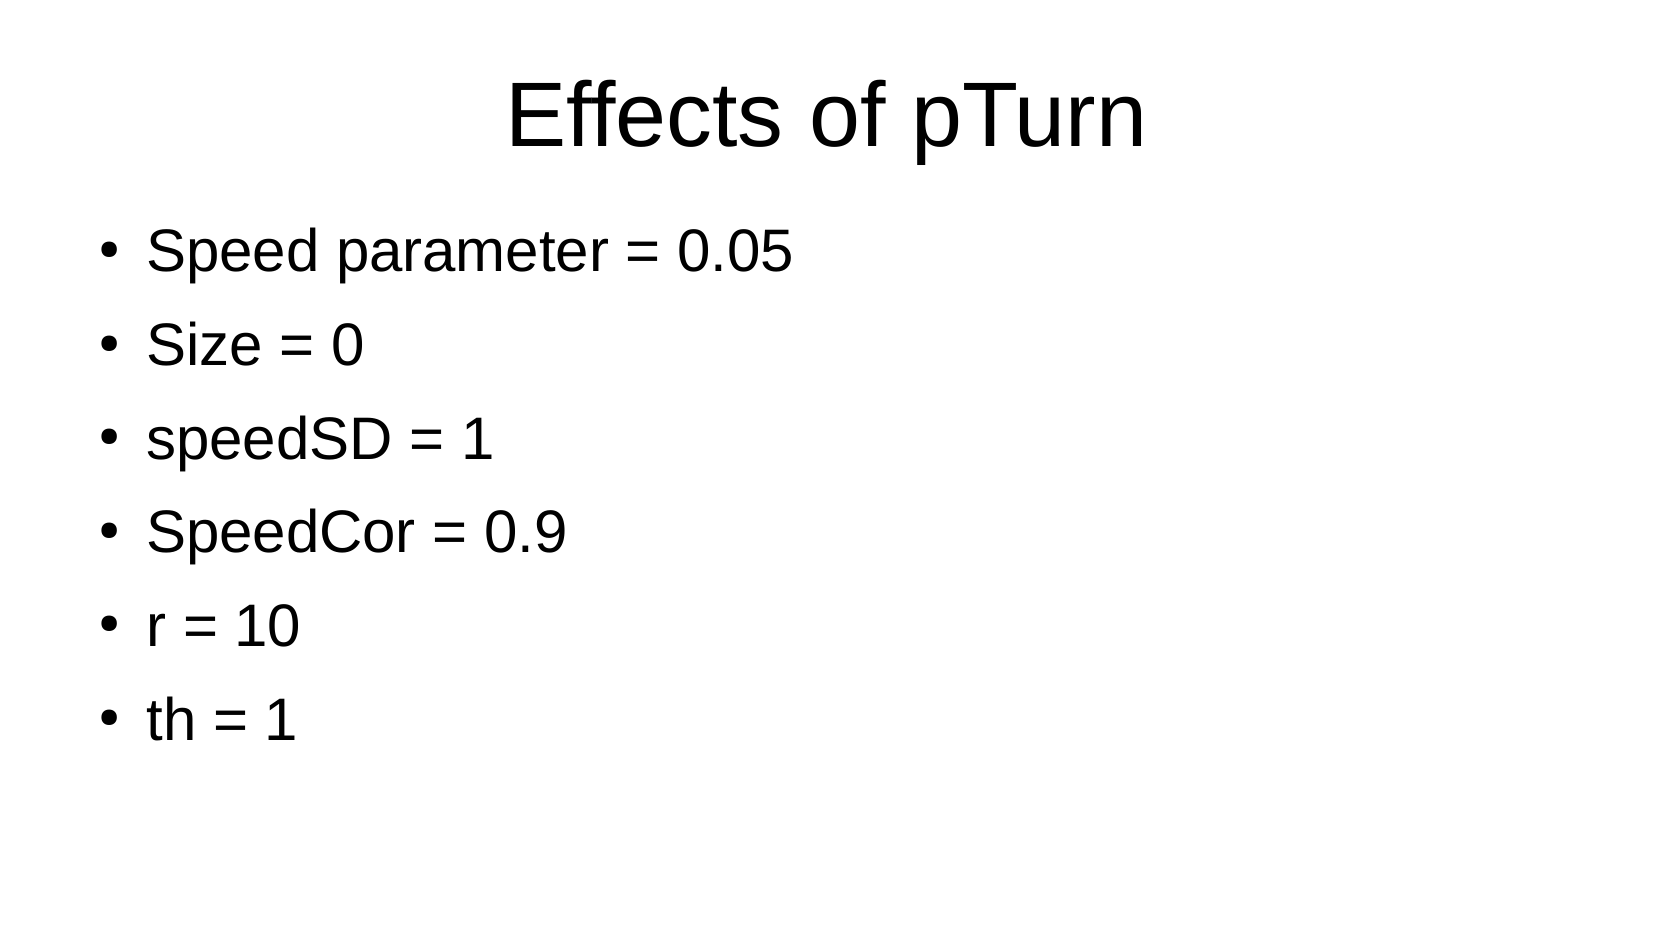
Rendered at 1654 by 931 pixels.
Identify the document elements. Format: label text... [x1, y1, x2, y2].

title Effects of pTurn [82, 37, 1571, 193]
list Speed parameter = 0.05 Size = 0 speedSD = 1 SpeedCor = 0.9 r = 10 th = 1 [82, 217, 1571, 758]
